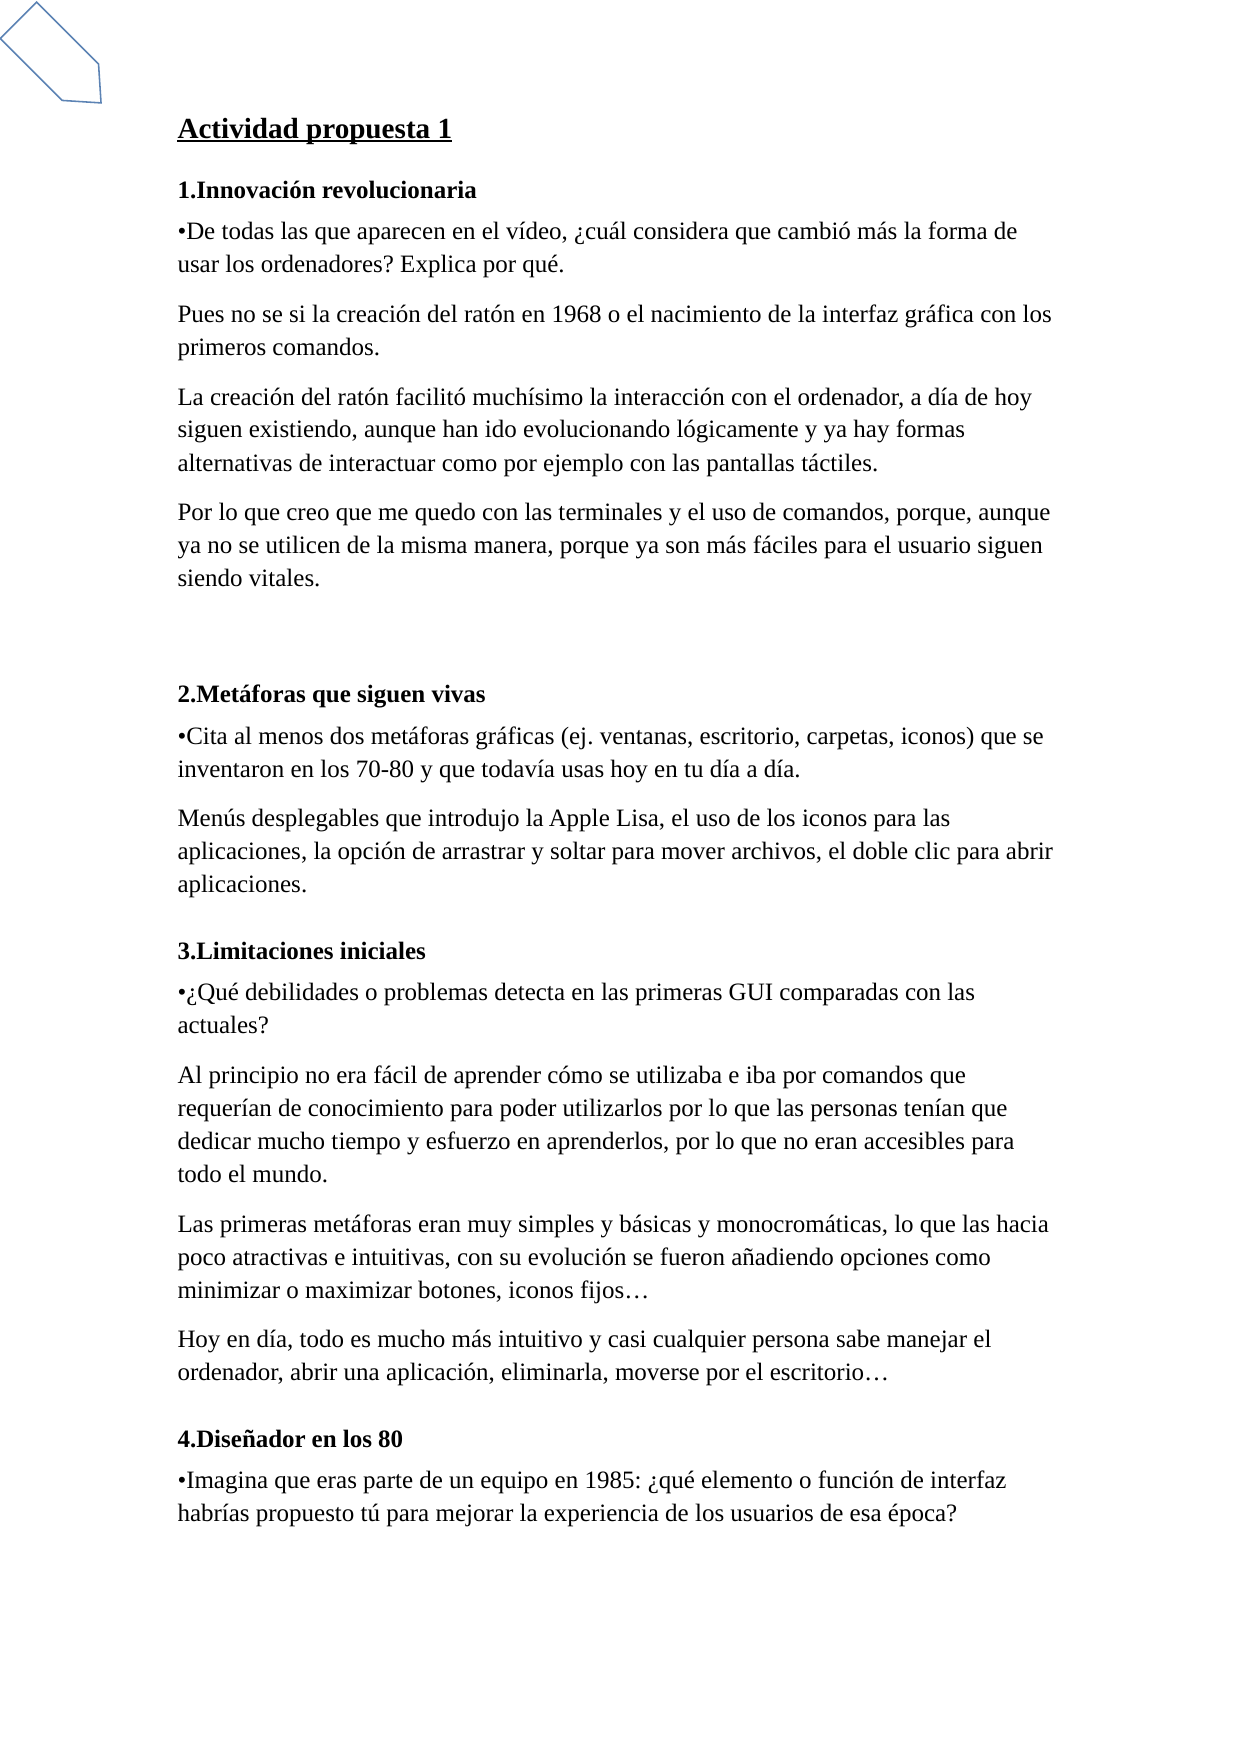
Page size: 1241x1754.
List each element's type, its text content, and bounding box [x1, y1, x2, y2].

text •Imagina que eras parte de un equipo en 1985: ¿qué elemento o función de interfaz habrías propuesto tú para mejorar la experiencia de los usuarios de esa época? [177, 1465, 1063, 1527]
subtitle 1.Innovación revolucionaria [177, 175, 1063, 203]
text Las primeras metáforas eran muy simples y básicas y monocromáticas, lo que las hacia poco atractivas e intuitivas, con su evolución se fueron añadiendo opciones como minimizar o maximizar botones, iconos fijos… [177, 1209, 1063, 1303]
text Pues no se si la creación del ratón en 1968 o el nacimiento de la interfaz gráfica con los primeros comandos. [177, 299, 1063, 361]
text •¿Qué debilidades o problemas detecta en las primeras GUI comparadas con las actuales? [177, 977, 1063, 1039]
text Hoy en día, todo es mucho más intuitivo y casi cualquier persona sabe manejar el ordenador, abrir una aplicación, eliminarla, moverse por el escritorio… [177, 1324, 1063, 1386]
text •Cita al menos dos metáforas gráficas (ej. ventanas, escritorio, carpetas, iconos) que se inventaron en los 70-80 y que todavía usas hoy en tu día a día. [177, 721, 1063, 782]
text •De todas las que aparecen en el vídeo, ¿cuál considera que cambió más la forma de usar los ordenadores? Explica por qué. [177, 216, 1063, 278]
subtitle 2.Metáforas que siguen vivas [177, 679, 1063, 708]
text Menús desplegables que introdujo la Apple Lisa, el uso de los iconos para las aplicaciones, la opción de arrastrar y soltar para mover archivos, el doble clic para abrir aplicaciones. [177, 803, 1063, 898]
subtitle 3.Limitaciones iniciales [177, 936, 1063, 964]
text Por lo que creo que me quedo con las terminales y el uso de comandos, porque, aunque ya no se utilicen de la misma manera, porque ya son más fáciles para el usuario siguen siendo vitales. [177, 497, 1063, 592]
subtitle 4.Diseñador en los 80 [177, 1424, 1063, 1452]
text Al principio no era fácil de aprender cómo se utilizaba e iba por comandos que requerían de conocimiento para poder utilizarlos por lo que las personas tenían que dedicar mucho tiempo y esfuerzo en aprenderlos, por lo que no eran accesibles para todo el mundo. [177, 1060, 1063, 1188]
subtitle Actividad propuesta 1 [177, 111, 1063, 145]
text La creación del ratón facilitó muchísimo la interacción con el ordenador, a día de hoy siguen existiendo, aunque han ido evolucionando lógicamente y ya hay formas alternativas de interactuar como por ejemplo con las pantallas táctiles. [177, 382, 1063, 476]
